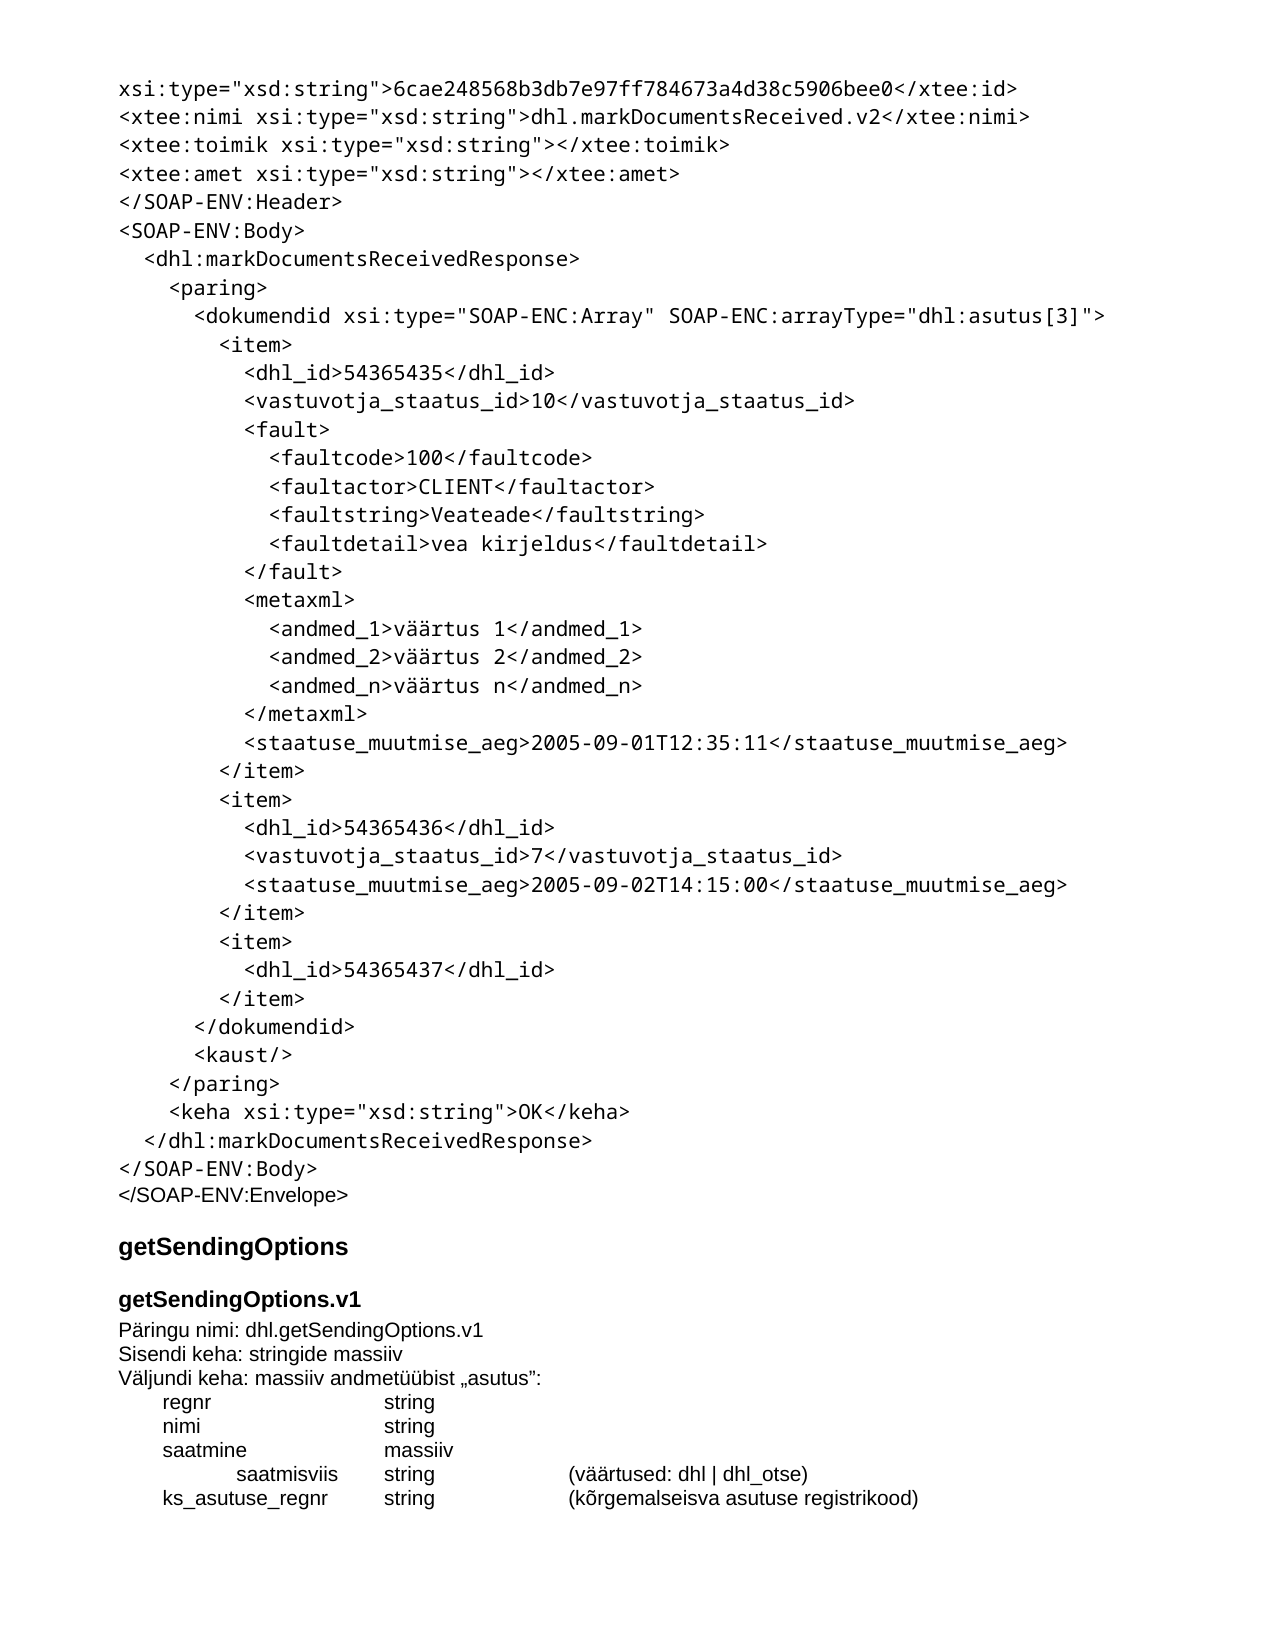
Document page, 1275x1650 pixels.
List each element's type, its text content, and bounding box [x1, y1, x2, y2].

text <paring> [118, 273, 1157, 301]
text <metaxml> [118, 586, 1157, 614]
text Väljundi keha: massiiv andmetüübist „asutus”: [118, 1366, 1157, 1390]
text <kaust/> [118, 1041, 1157, 1069]
text <item> [118, 927, 1157, 955]
text </SOAP-ENV:Header> [118, 187, 1157, 216]
text saatmine massiiv [118, 1438, 1157, 1462]
text <vastuvotja_staatus_id>10</vastuvotja_staatus_id> [118, 387, 1157, 415]
text <faultactor>CLIENT</faultactor> [118, 472, 1157, 500]
text </SOAP-ENV:Envelope> [118, 1183, 1157, 1207]
text <item> [118, 330, 1157, 358]
text </SOAP-ENV:Body> [118, 1154, 1157, 1183]
text <xtee:toimik xsi:type="xsd:string"></xtee:toimik> [118, 131, 1157, 159]
text </item> [118, 756, 1157, 785]
text saatmisviis string (väärtused: dhl | dhl_otse) [118, 1462, 1157, 1486]
text </metaxml> [118, 699, 1157, 728]
text ks_asutuse_regnr string (kõrgemalseisva asutuse registrikood) [118, 1486, 1157, 1510]
text <faultstring>Veateade</faultstring> [118, 500, 1157, 529]
text </fault> [118, 557, 1157, 586]
text <keha xsi:type="xsd:string">OK</keha> [118, 1097, 1157, 1126]
text <andmed_2>väärtus 2</andmed_2> [118, 642, 1157, 671]
text Päringu nimi: dhl.getSendingOptions.v1 [118, 1318, 1157, 1342]
text <item> [118, 785, 1157, 813]
text <SOAP-ENV:Body> [118, 216, 1157, 244]
text <staatuse_muutmise_aeg>2005-09-02T14:15:00</staatuse_muutmise_aeg> [118, 870, 1157, 898]
text xsi:type="xsd:string">6cae248568b3db7e97ff784673a4d38c5906bee0</xtee:id> [118, 74, 1157, 102]
text </dokumendid> [118, 1012, 1157, 1041]
text <vastuvotja_staatus_id>7</vastuvotja_staatus_id> [118, 842, 1157, 870]
text <dhl:markDocumentsReceivedResponse> [118, 244, 1157, 273]
text regnr string [118, 1390, 1157, 1414]
text <andmed_n>väärtus n</andmed_n> [118, 671, 1157, 699]
text Sisendi keha: stringide massiiv [118, 1342, 1157, 1366]
text </dhl:markDocumentsReceivedResponse> [118, 1126, 1157, 1154]
text </item> [118, 898, 1157, 927]
text <faultdetail>vea kirjeldus</faultdetail> [118, 529, 1157, 557]
text <staatuse_muutmise_aeg>2005-09-01T12:35:11</staatuse_muutmise_aeg> [118, 728, 1157, 756]
text </item> [118, 984, 1157, 1012]
subtitle getSendingOptions.v1 [118, 1286, 1157, 1312]
text <xtee:amet xsi:type="xsd:string"></xtee:amet> [118, 159, 1157, 187]
text <dhl_id>54365436</dhl_id> [118, 813, 1157, 842]
text <dhl_id>54365437</dhl_id> [118, 955, 1157, 984]
text <dokumendid xsi:type="SOAP-ENC:Array" SOAP-ENC:arrayType="dhl:asutus[3]"> [118, 301, 1157, 330]
text nimi string [118, 1414, 1157, 1438]
text </paring> [118, 1069, 1157, 1097]
subtitle getSendingOptions [118, 1232, 1157, 1261]
text <xtee:nimi xsi:type="xsd:string">dhl.markDocumentsReceived.v2</xtee:nimi> [118, 102, 1157, 131]
text <faultcode>100</faultcode> [118, 443, 1157, 472]
text <fault> [118, 415, 1157, 443]
text <andmed_1>väärtus 1</andmed_1> [118, 614, 1157, 642]
text <dhl_id>54365435</dhl_id> [118, 358, 1157, 387]
